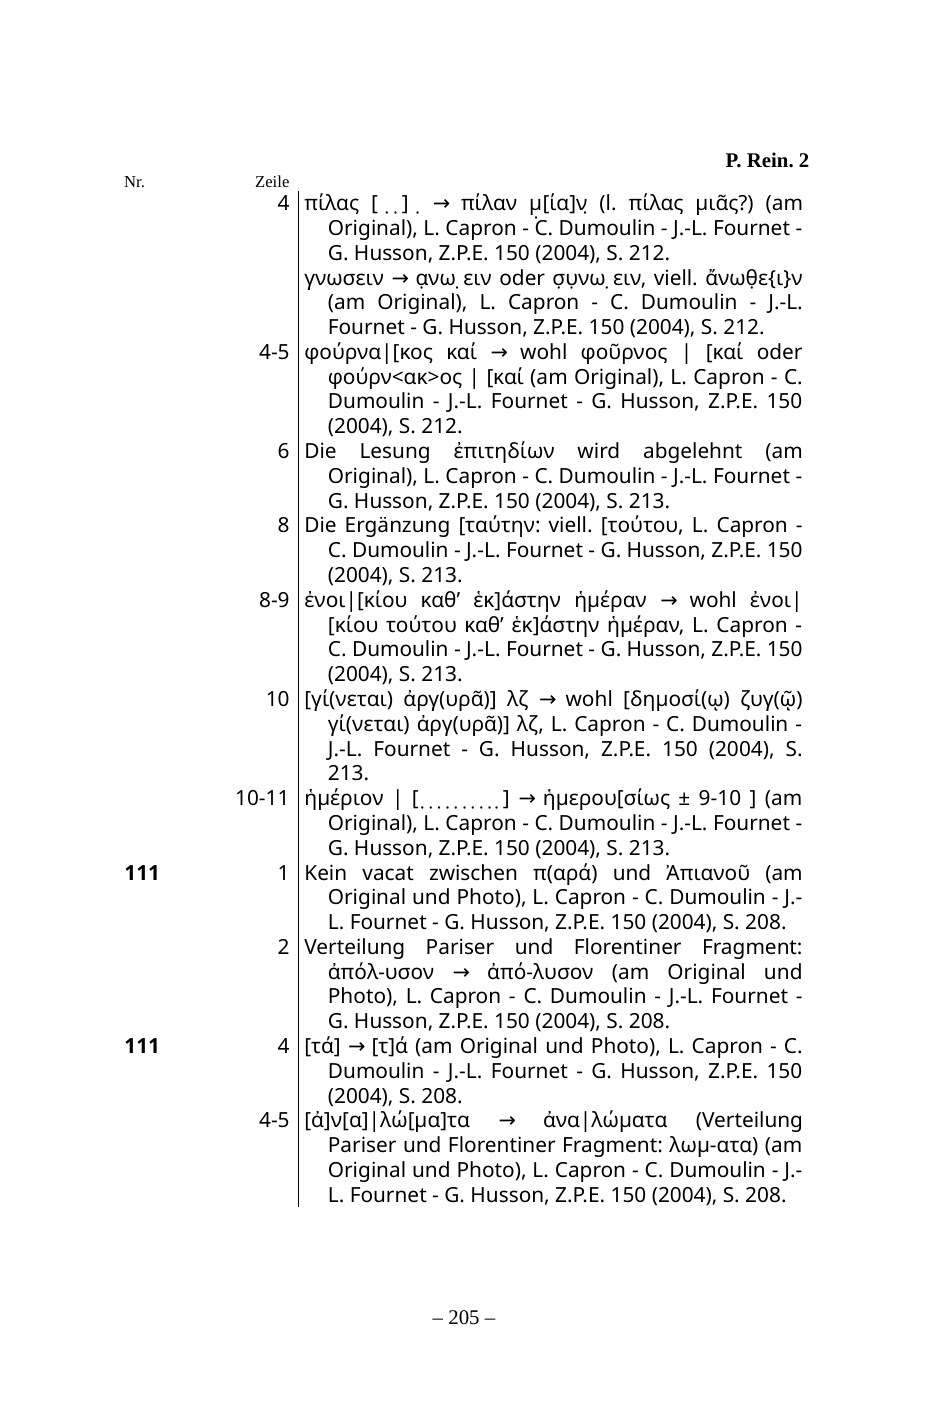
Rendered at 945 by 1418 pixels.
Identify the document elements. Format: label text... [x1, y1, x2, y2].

table_cell 111 [118, 860, 207, 934]
table_cell [207, 265, 298, 339]
table_cell 10 [118, 687, 298, 786]
table_cell 111 [118, 1034, 207, 1108]
table_cell 2 [118, 935, 298, 1034]
table_cell 8-9 [118, 588, 298, 687]
table_cell Die Ergänzung [ταύτην: viell. [τούτου, L. Capron - C. Dumoulin - J.-L. Fournet - G. Husson, Z.P.E. 150 (2004), S. 213. [299, 513, 809, 587]
table_cell 4 [118, 191, 298, 265]
table_cell [ἀ]ν[α]|λώ[μα]τα → ἀνα|λώματα (Verteilung Pariser und Florentiner Fragment: λωμ-ατα) (am Original und Photo), L. Capron - C. Dumoulin - J.-L. Fournet - G. Husson, Z.P.E. 150 (2004), S. 208. [299, 1108, 809, 1207]
table_cell 4-5 [118, 340, 298, 439]
table_cell [τά] → [τ]ά (am Original und Photo), L. Capron - C. Dumoulin - J.-L. Fournet - G. Husson, Z.P.E. 150 (2004), S. 208. [299, 1034, 809, 1108]
table_cell 8 [118, 513, 298, 587]
table_cell 4 [207, 1034, 298, 1108]
table_cell Die Lesung ἐπιτηδίων wird abgelehnt (am Original), L. Capron - C. Dumoulin - J.-L. Fournet - G. Husson, Z.P.E. 150 (2004), S. 213. [299, 439, 809, 513]
table_cell γνωσειν → α̣νω ̣ειν oder σ̣υ̣νω ̣ειν, viell. ἄνωθ̣ε{ι}ν (am Original), L. Capron - C. Dumoulin - J.-L. Fournet - G. Husson, Z.P.E. 150 (2004), S. 212. [299, 265, 809, 339]
table_cell 10-11 [118, 786, 298, 860]
table_cell ἡμέριον | [ ̣ ̣ ̣ ̣ ̣ ̣ ̣ ̣ ̣ ̣] → ἡμερου[σίως ± 9-10 ] (am Original), L. Capron - C. Dumoulin - J.-L. Fournet - G. Husson, Z.P.E. 150 (2004), S. 213. [299, 786, 809, 860]
table_cell 1 [207, 860, 298, 934]
table_cell 6 [118, 439, 298, 513]
table_cell Verteilung Pariser und Florentiner Fragment: ἀπόλ-υσον → ἀπό-λυσον (am Original und Photo), L. Capron - C. Dumoulin - J.-L. Fournet - G. Husson, Z.P.E. 150 (2004), S. 208. [299, 935, 809, 1034]
table_cell πίλας [ ̣ ̣] ̣ → πίλαν μ̣[ία]ν̣ (l. πίλας μιᾶς?) (am Original), L. Capron - C. Dumoulin - J.-L. Fournet - G. Husson, Z.P.E. 150 (2004), S. 212. [299, 191, 809, 265]
table_cell [γί(νεται) ἀργ(υρᾶ)] λζ → wohl [δημοσί(ῳ) ζυγ(ῷ) γί(νεται) ἀργ(υρᾶ)] λζ, L. Capron - C. Dumoulin - J.-L. Fournet - G. Husson, Z.P.E. 150 (2004), S. 213. [299, 687, 809, 786]
table_cell [118, 265, 207, 339]
table_cell 4-5 [118, 1108, 298, 1207]
table_cell ἐνοι|[κίου καθ’ ἑκ]άστην ἡμέραν → wohl ἐνοι|[κίου τούτου καθ’ ἑκ]άστην ἡμέραν, L. Capron - C. Dumoulin - J.-L. Fournet - G. Husson, Z.P.E. 150 (2004), S. 213. [299, 588, 809, 687]
table_cell φούρνα|[κος καί → wohl φοῦρνος | [καί oder φούρν<ακ>ος | [καί (am Original), L. Capron - C. Dumoulin - J.-L. Fournet - G. Husson, Z.P.E. 150 (2004), S. 212. [299, 340, 809, 439]
table_cell Kein vacat zwischen π(αρά) und Ἀπιανοῦ (am Original und Photo), L. Capron - C. Dumoulin - J.-L. Fournet - G. Husson, Z.P.E. 150 (2004), S. 208. [299, 860, 809, 934]
